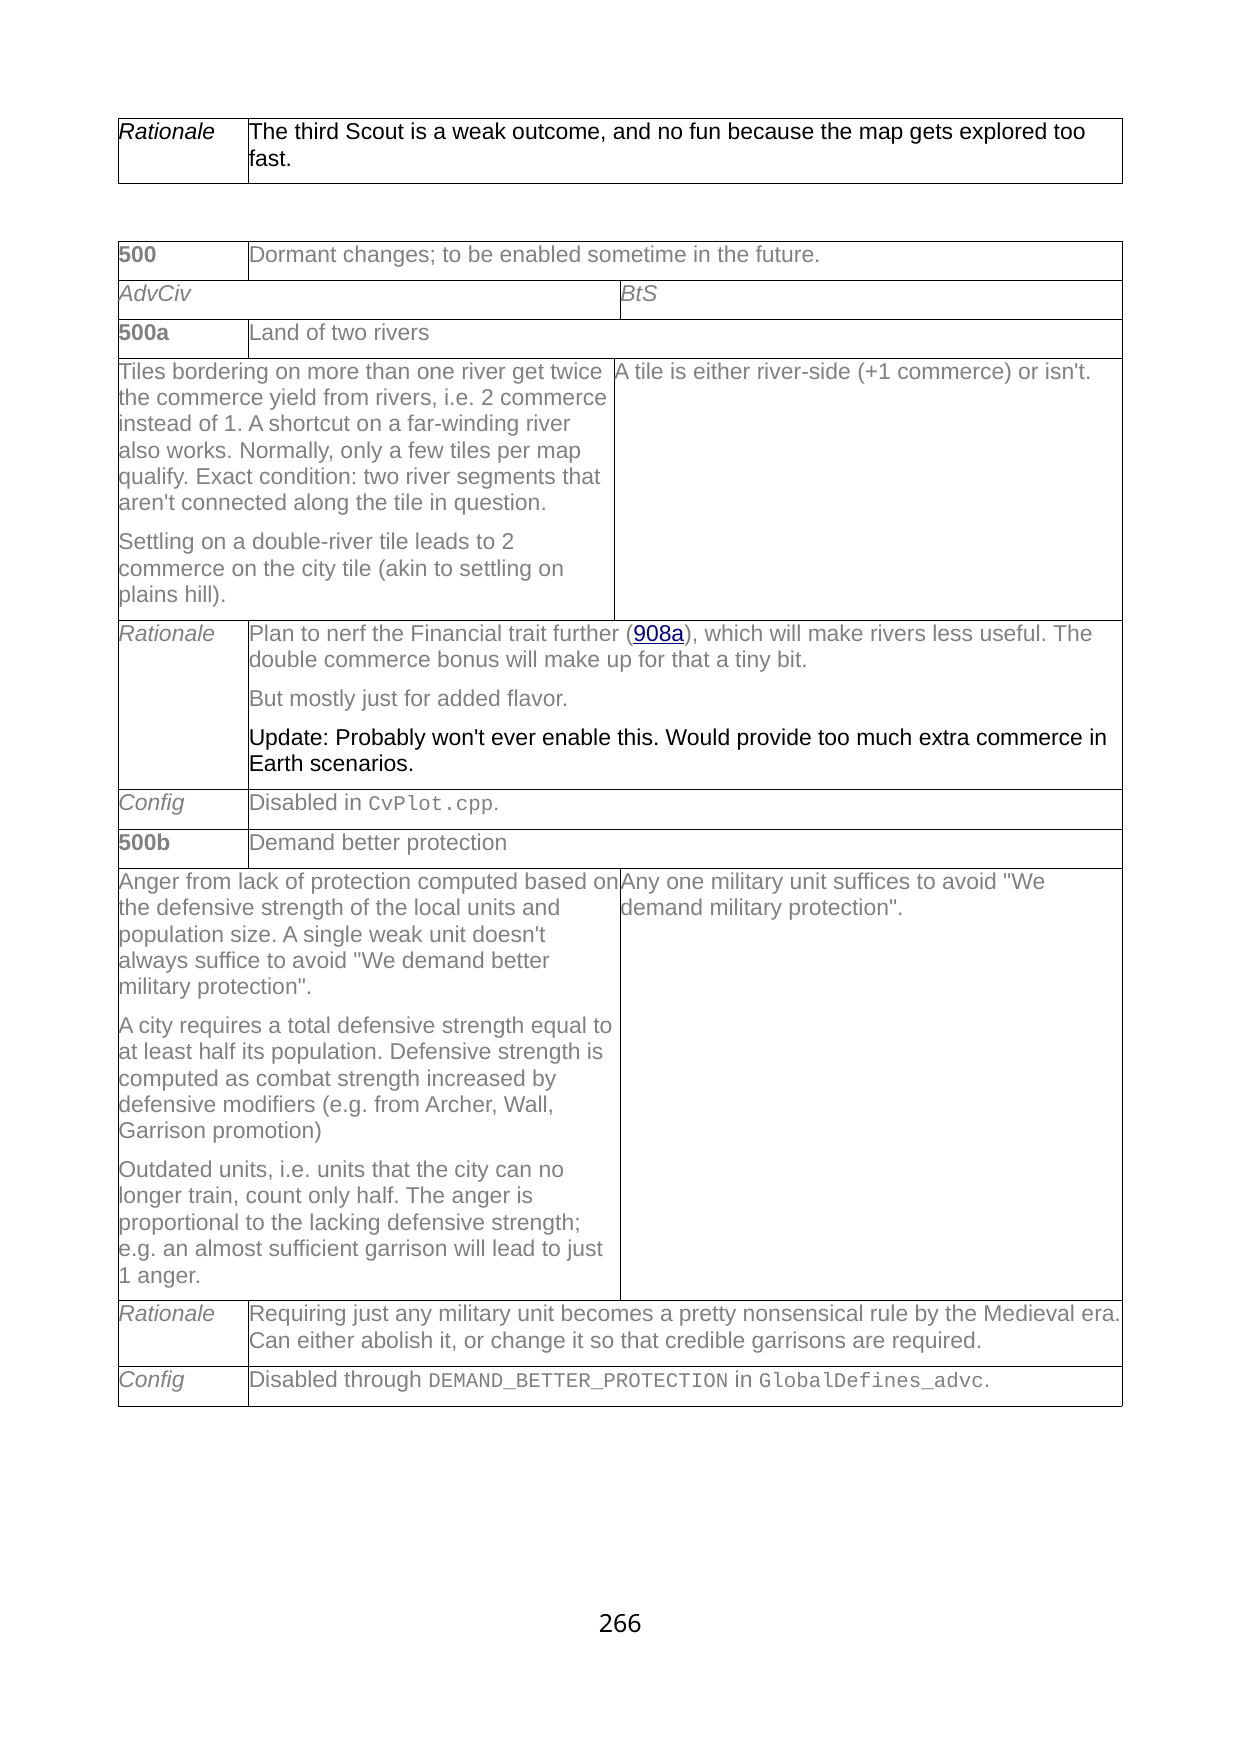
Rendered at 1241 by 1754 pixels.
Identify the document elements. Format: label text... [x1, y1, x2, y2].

table_cell 500a [119, 320, 248, 357]
table_cell Rationale [119, 119, 248, 183]
table_cell Disabled in CvPlot.cpp. [249, 790, 1122, 829]
table_cell Config [119, 1367, 248, 1406]
table_cell Disabled through DEMAND_BETTER_PROTECTION in GlobalDefines_advc. [249, 1367, 1122, 1406]
table_cell Rationale [119, 1301, 248, 1366]
table_header 500 [119, 242, 248, 280]
table_cell Demand better protection [249, 830, 1122, 868]
table_cell 500b [119, 830, 248, 868]
table_cell Config [119, 790, 248, 829]
table_cell Rationale [119, 621, 248, 789]
table_cell Requiring just any military unit becomes a pretty nonsensical rule by the Medieval era. Can either abolish it, or change it so that credible garrisons are required. [249, 1301, 1122, 1366]
table_cell The third Scout is a weak outcome, and no fun because the map gets explored too fast. [249, 119, 1122, 183]
table_cell Any one military unit suffices to avoid "We demand military protection". [621, 869, 1122, 1300]
table_cell BtS [621, 281, 1122, 319]
table_cell Plan to nerf the Financial trait further (908a), which will make rivers less useful. The double commerce bonus will make up for that a tiny bit. But mostly just for added flavor. Update: Probably won't ever enable this. Would provide too much extra commerce in Earth scenarios. [249, 621, 1122, 789]
table_cell A tile is either river-side (+1 commerce) or isn't. [615, 359, 1122, 619]
table_cell Anger from lack of protection computed based on the defensive strength of the local units and population size. A single weak unit doesn't always suffice to avoid "We demand better military protection". A city requires a total defensive strength equal to at least half its population. Defensive strength is computed as combat strength increased by defensive modifiers (e.g. from Archer, Wall, Garrison promotion) Outdated units, i.e. units that the city can no longer train, count only half. The anger is proportional to the lacking defensive strength; e.g. an almost sufficient garrison will lead to just 1 anger. [119, 869, 620, 1300]
table_cell Land of two rivers [249, 320, 1122, 357]
table_cell Tiles bordering on more than one river get twice the commerce yield from rivers, i.e. 2 commerce instead of 1. A shortcut on a far-winding river also works. Normally, only a few tiles per map qualify. Exact condition: two river segments that aren't connected along the tile in question. Settling on a double-river tile leads to 2 commerce on the city tile (akin to settling on plains hill). [119, 359, 614, 619]
table_cell AdvCiv [119, 281, 620, 319]
table_header Dormant changes; to be enabled sometime in the future. [249, 242, 1122, 280]
